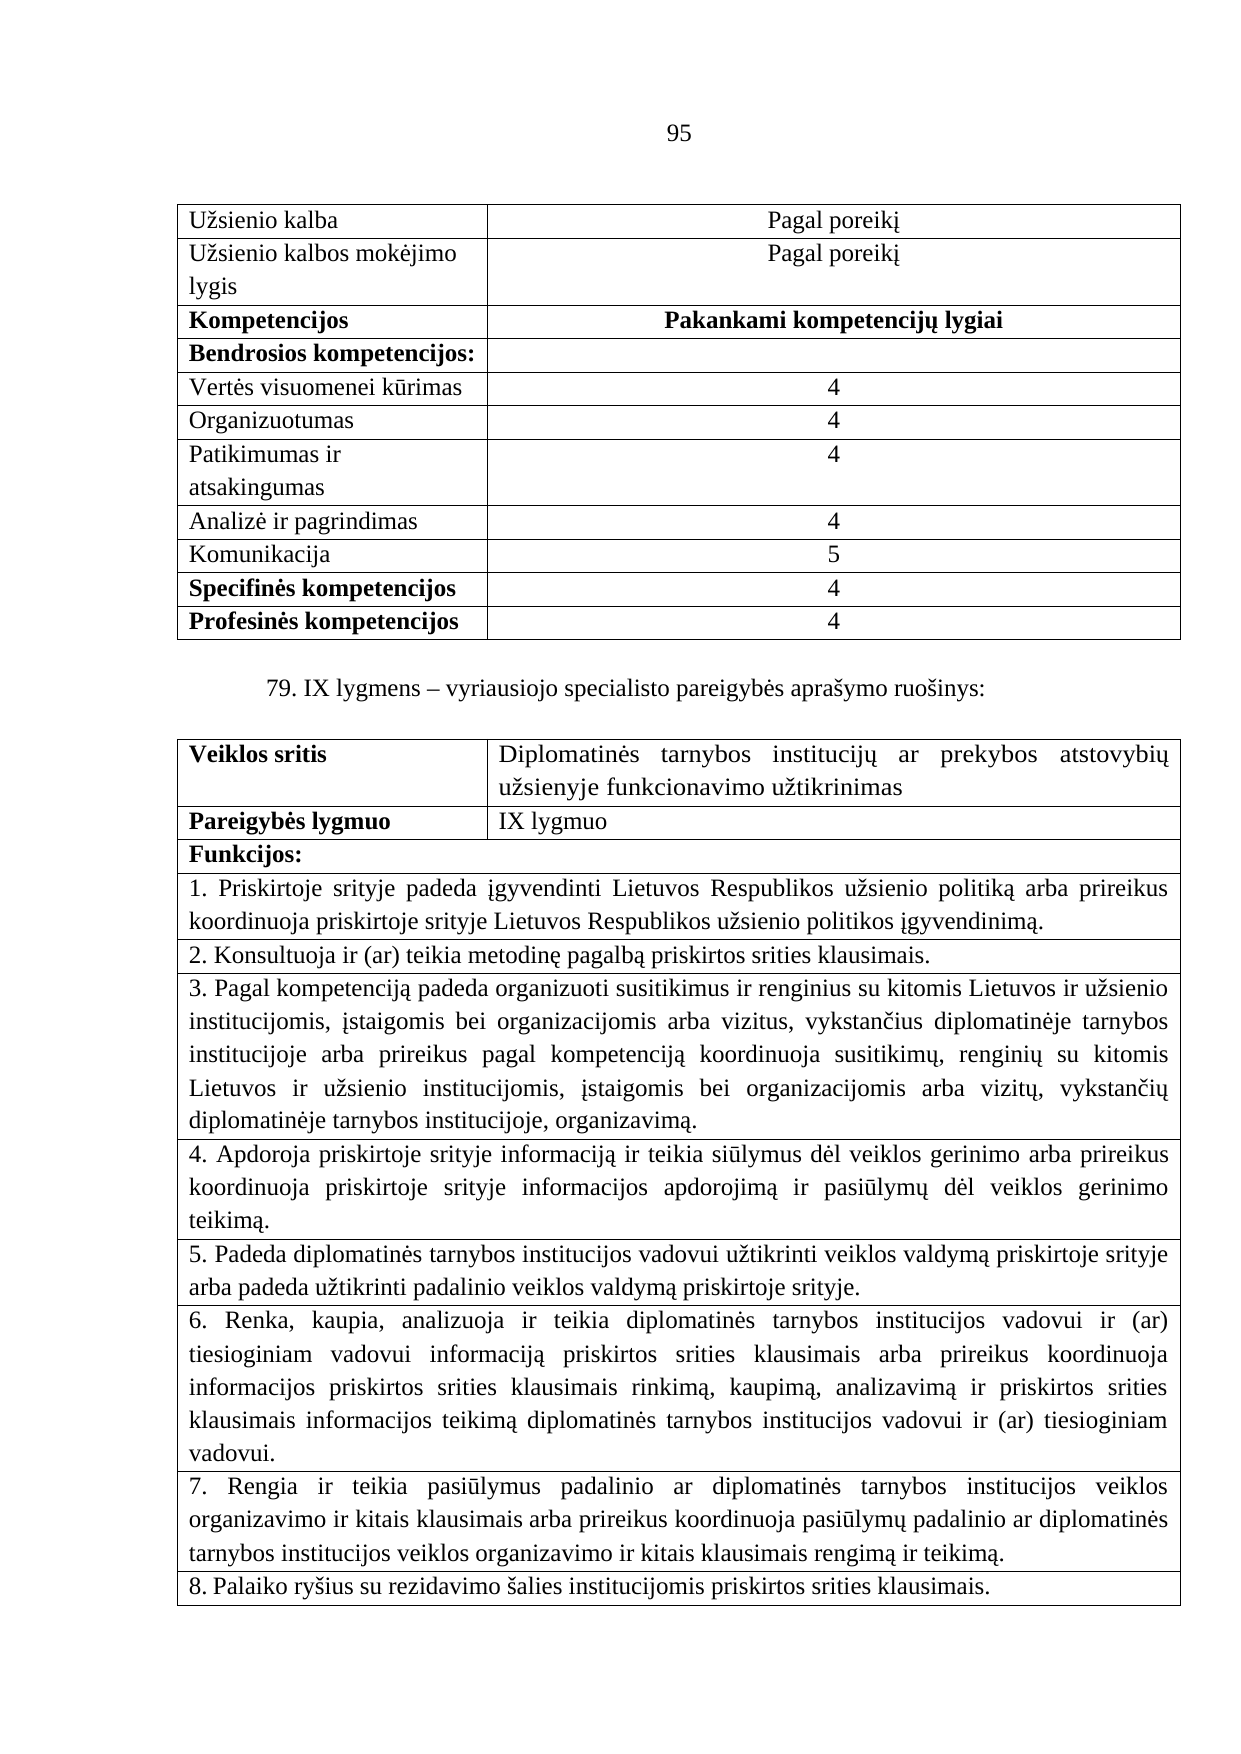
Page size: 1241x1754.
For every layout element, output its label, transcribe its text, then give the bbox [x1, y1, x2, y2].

table_cell Pagal poreikį [488, 205, 1180, 238]
table_cell 8. Palaiko ryšius su rezidavimo šalies institucijomis priskirtos srities klausimais. [178, 1572, 1180, 1604]
table_cell 4 [488, 373, 1180, 405]
table_cell 7. Rengia ir teikia pasiūlymus padalinio ar diplomatinės tarnybos institucijos veiklos organizavimo ir kitais klausimais arba prireikus koordinuoja pasiūlymų padalinio ar diplomatinės tarnybos institucijos veiklos organizavimo ir kitais klausimais rengimą ir teikimą. [178, 1472, 1180, 1571]
table_cell Specifinės kompetencijos [178, 573, 487, 606]
table_cell Organizuotumas [178, 406, 487, 439]
table_cell Užsienio kalba [178, 205, 487, 238]
table_cell 4. Apdoroja priskirtoje srityje informaciją ir teikia siūlymus dėl veiklos gerinimo arba prireikus koordinuoja priskirtoje srityje informacijos apdorojimą ir pasiūlymų dėl veiklos gerinimo teikimą. [178, 1140, 1180, 1238]
table_header Veiklos sritis [178, 740, 487, 806]
table_cell 4 [488, 607, 1180, 639]
table_cell Profesinės kompetencijos [178, 607, 487, 639]
table_cell 5 [488, 540, 1180, 572]
table_cell 5. Padeda diplomatinės tarnybos institucijos vadovui užtikrinti veiklos valdymą priskirtoje srityje arba padeda užtikrinti padalinio veiklos valdymą priskirtoje srityje. [178, 1240, 1180, 1305]
table_cell 2. Konsultuoja ir (ar) teikia metodinę pagalbą priskirtos srities klausimais. [178, 940, 1180, 973]
table_cell 4 [488, 506, 1180, 539]
table_cell [488, 339, 1180, 372]
table_cell 6. Renka, kaupia, analizuoja ir teikia diplomatinės tarnybos institucijos vadovui ir (ar) tiesioginiam vadovui informaciją priskirtos srities klausimais arba prireikus koordinuoja informacijos priskirtos srities klausimais rinkimą, kaupimą, analizavimą ir priskirtos srities klausimais informacijos teikimą diplomatinės tarnybos institucijos vadovui ir (ar) tiesioginiam vadovui. [178, 1306, 1180, 1471]
table_cell Užsienio kalbos mokėjimo lygis [178, 239, 487, 304]
table_cell Funkcijos: [178, 840, 1180, 873]
table_cell Bendrosios kompetencijos: [178, 339, 487, 372]
table_cell Vertės visuomenei kūrimas [178, 373, 487, 405]
table_cell Komunikacija [178, 540, 487, 572]
table_cell Kompetencijos [178, 306, 487, 338]
table_cell 3. Pagal kompetenciją padeda organizuoti susitikimus ir renginius su kitomis Lietuvos ir užsienio institucijomis, įstaigomis bei organizacijomis arba vizitus, vykstančius diplomatinėje tarnybos institucijoje arba prireikus pagal kompetenciją koordinuoja susitikimų, renginių su kitomis Lietuvos ir užsienio institucijomis, įstaigomis bei organizacijomis arba vizitų, vykstančių diplomatinėje tarnybos institucijoje, organizavimą. [178, 974, 1180, 1139]
table_cell 4 [488, 440, 1180, 505]
table_cell Analizė ir pagrindimas [178, 506, 487, 539]
table_cell 4 [488, 573, 1180, 606]
table_cell 4 [488, 406, 1180, 439]
table_cell Pagal poreikį [488, 239, 1180, 304]
table_cell 1. Priskirtoje srityje padeda įgyvendinti Lietuvos Respublikos užsienio politiką arba prireikus koordinuoja priskirtoje srityje Lietuvos Respublikos užsienio politikos įgyvendinimą. [178, 874, 1180, 939]
text 79. IX lygmens – vyriausiojo specialisto pareigybės aprašymo ruošinys: [177, 673, 1181, 702]
table_header Diplomatinės tarnybos institucijų ar prekybos atstovybių užsienyje funkcionavimo užtikrinimas [488, 740, 1180, 806]
table_cell Pareigybės lygmuo [178, 807, 487, 839]
table_cell Patikimumas ir atsakingumas [178, 440, 487, 505]
table_cell Pakankami kompetencijų lygiai [488, 306, 1180, 338]
table_cell IX lygmuo [488, 807, 1180, 839]
